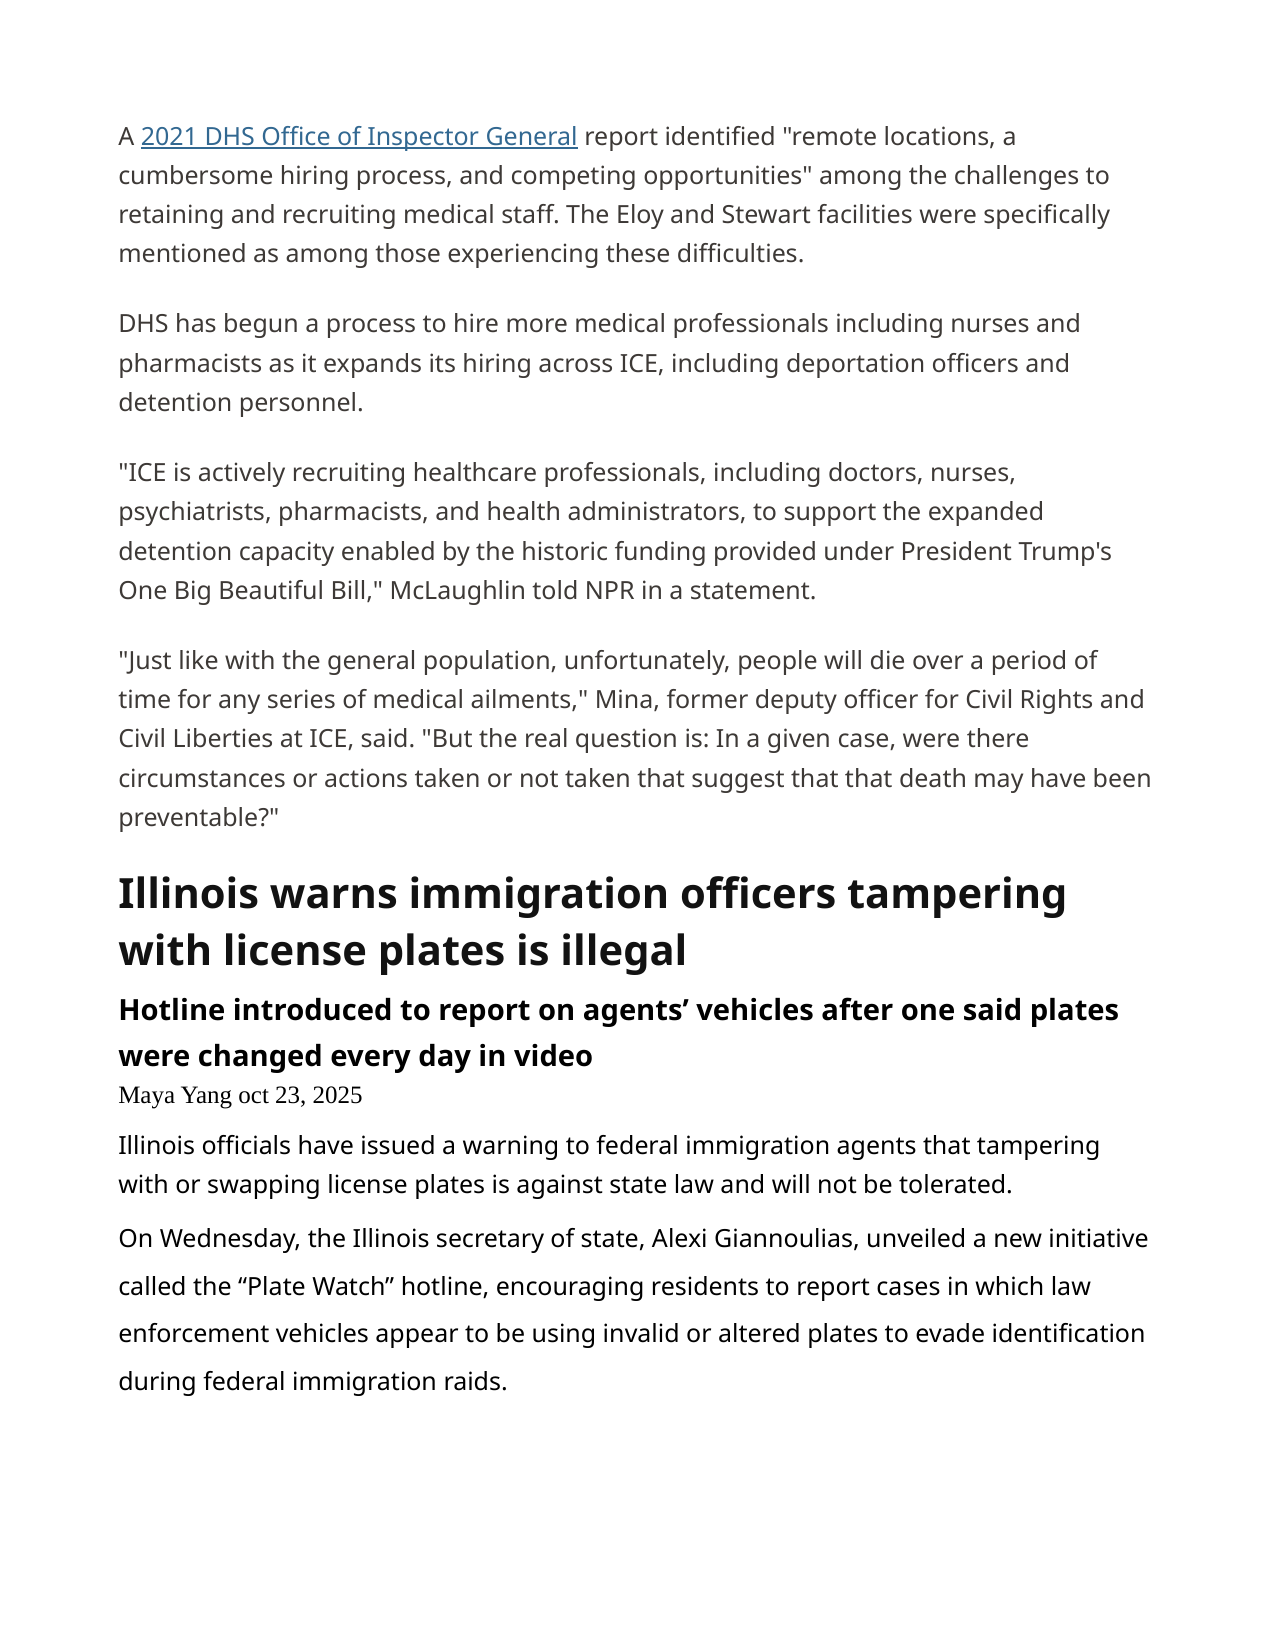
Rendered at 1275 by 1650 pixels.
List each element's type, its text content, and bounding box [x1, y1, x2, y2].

text "Just like with the general population, unfortunately, people will die over a period of time for any series of medical ailments," Mina, former deputy officer for Civil Rights and Civil Liberties at ICE, said. "But the real question is: In a given case, were there circumstances or actions taken or not taken that suggest that that death may have been preventable?" [118, 643, 1157, 833]
text On Wednesday, the Illinois secretary of state, Alexi Giannoulias, unveiled a new initiative called the “Plate Watch” hotline, encouraging residents to report cases in which law enforcement vehicles appear to be using invalid or altered plates to evade identification during federal immigration raids. [118, 1221, 1157, 1397]
text Maya Yang oct 23, 2025 [118, 1080, 1157, 1109]
text DHS has begun a process to hire more medical professionals including nurses and pharmacists as it expands its hiring across ICE, including deportation officers and detention personnel. [118, 306, 1157, 418]
text Illinois officials have issued a warning to federal immigration agents that tampering with or swapping license plates is against state law and will not be tolerated. [118, 1128, 1157, 1201]
text A 2021 DHS Office of Inspector General report identified "remote locations, a cumbersome hiring process, and competing opportunities" among the challenges to retaining and recruiting medical staff. The Eloy and Stewart facilities were specifically mentioned as among those experiencing these difficulties. [118, 118, 1157, 270]
text Hotline introduced to report on agents’ vehicles after one said plates were changed every day in video [118, 989, 1157, 1074]
text "ICE is actively recruiting healthcare professionals, including doctors, nurses, psychiatrists, pharmacists, and health administrators, to support the expanded detention capacity enabled by the historic funding provided under President Trump's One Big Beautiful Bill," McLaughlin told NPR in a statement. [118, 455, 1157, 606]
subtitle Illinois warns immigration officers tampering with license plates is illegal [118, 863, 1157, 977]
